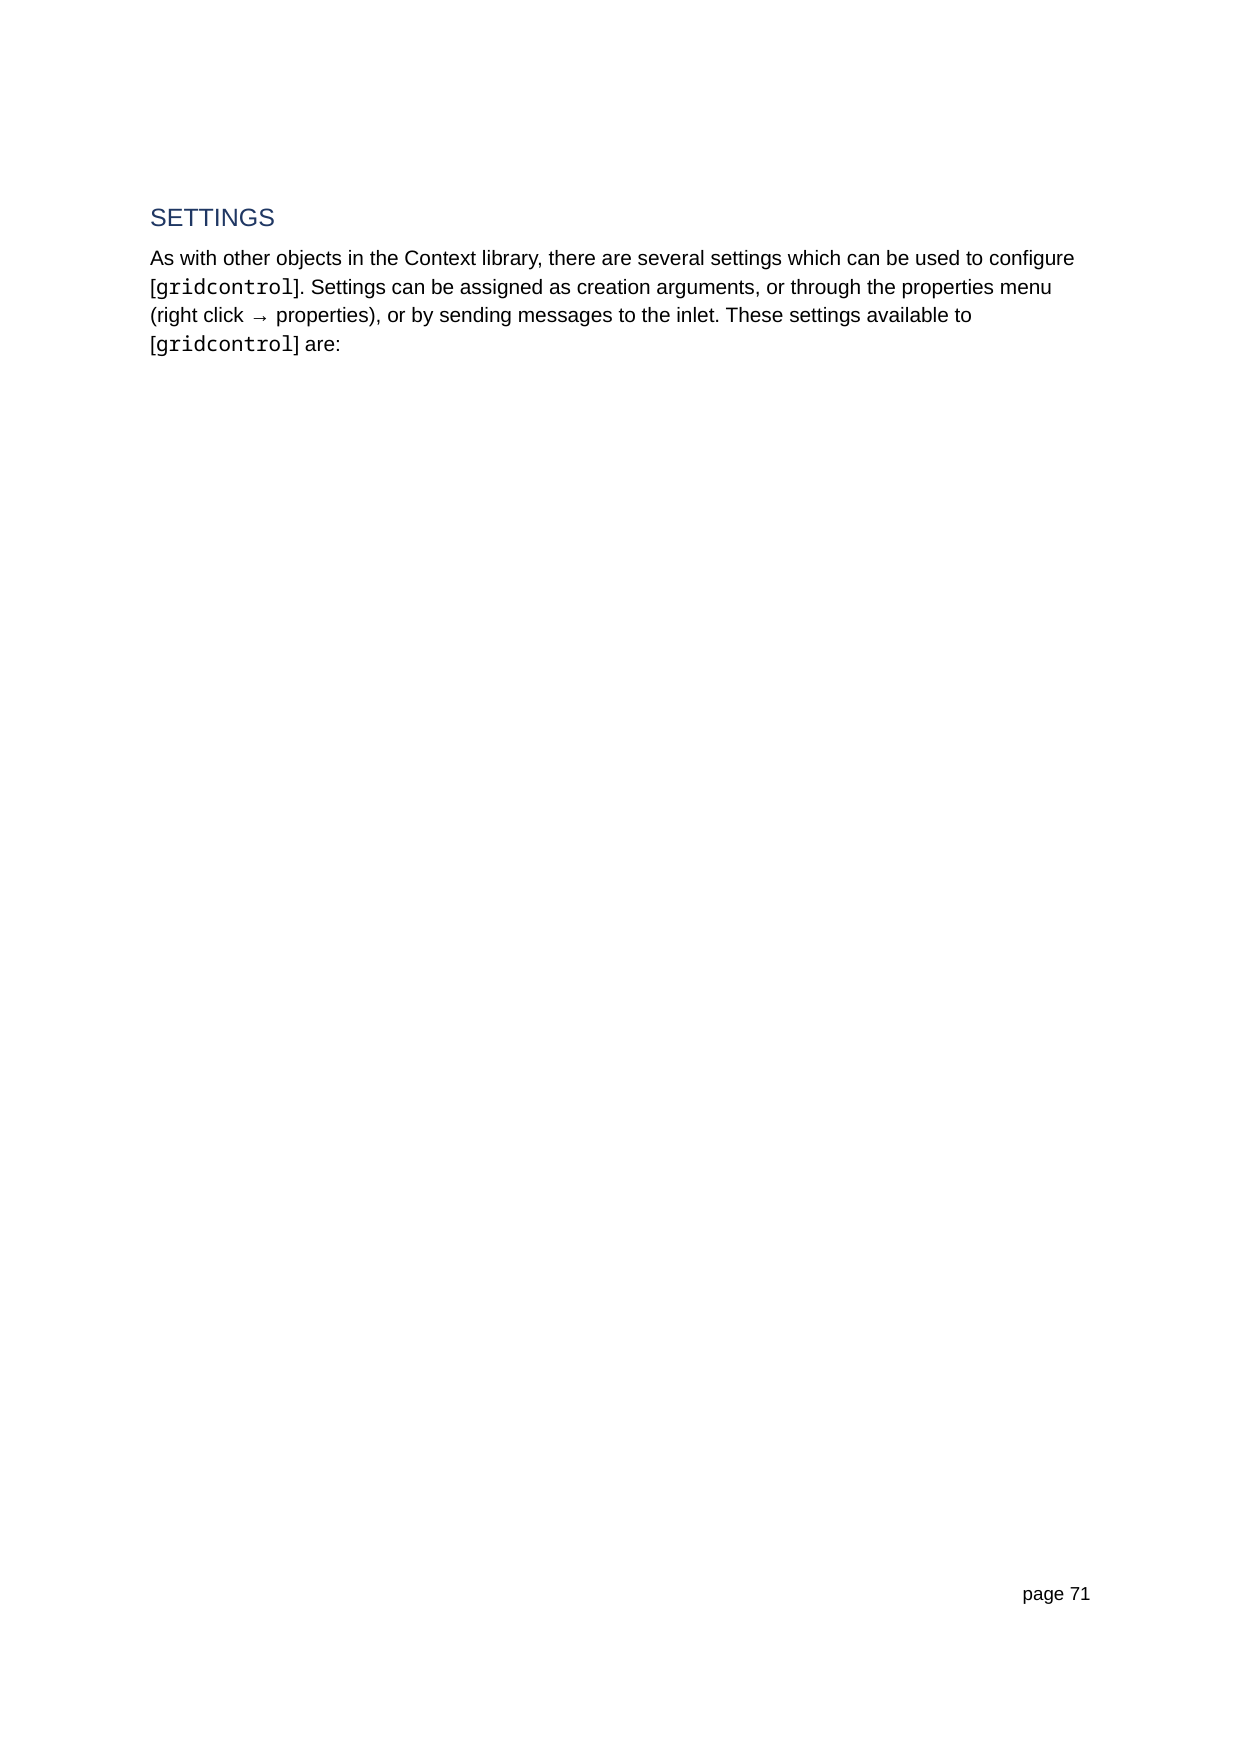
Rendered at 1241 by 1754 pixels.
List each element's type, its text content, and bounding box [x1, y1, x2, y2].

subtitle SETTINGS [150, 203, 1090, 232]
text As with other objects in the Context library, there are several settings which can be used to configure [gridcontrol]. Settings can be assigned as creation arguments, or through the properties menu (right click → properties), or by sending messages to the inlet. These settings available to [gridcontrol] are: [150, 246, 1090, 358]
